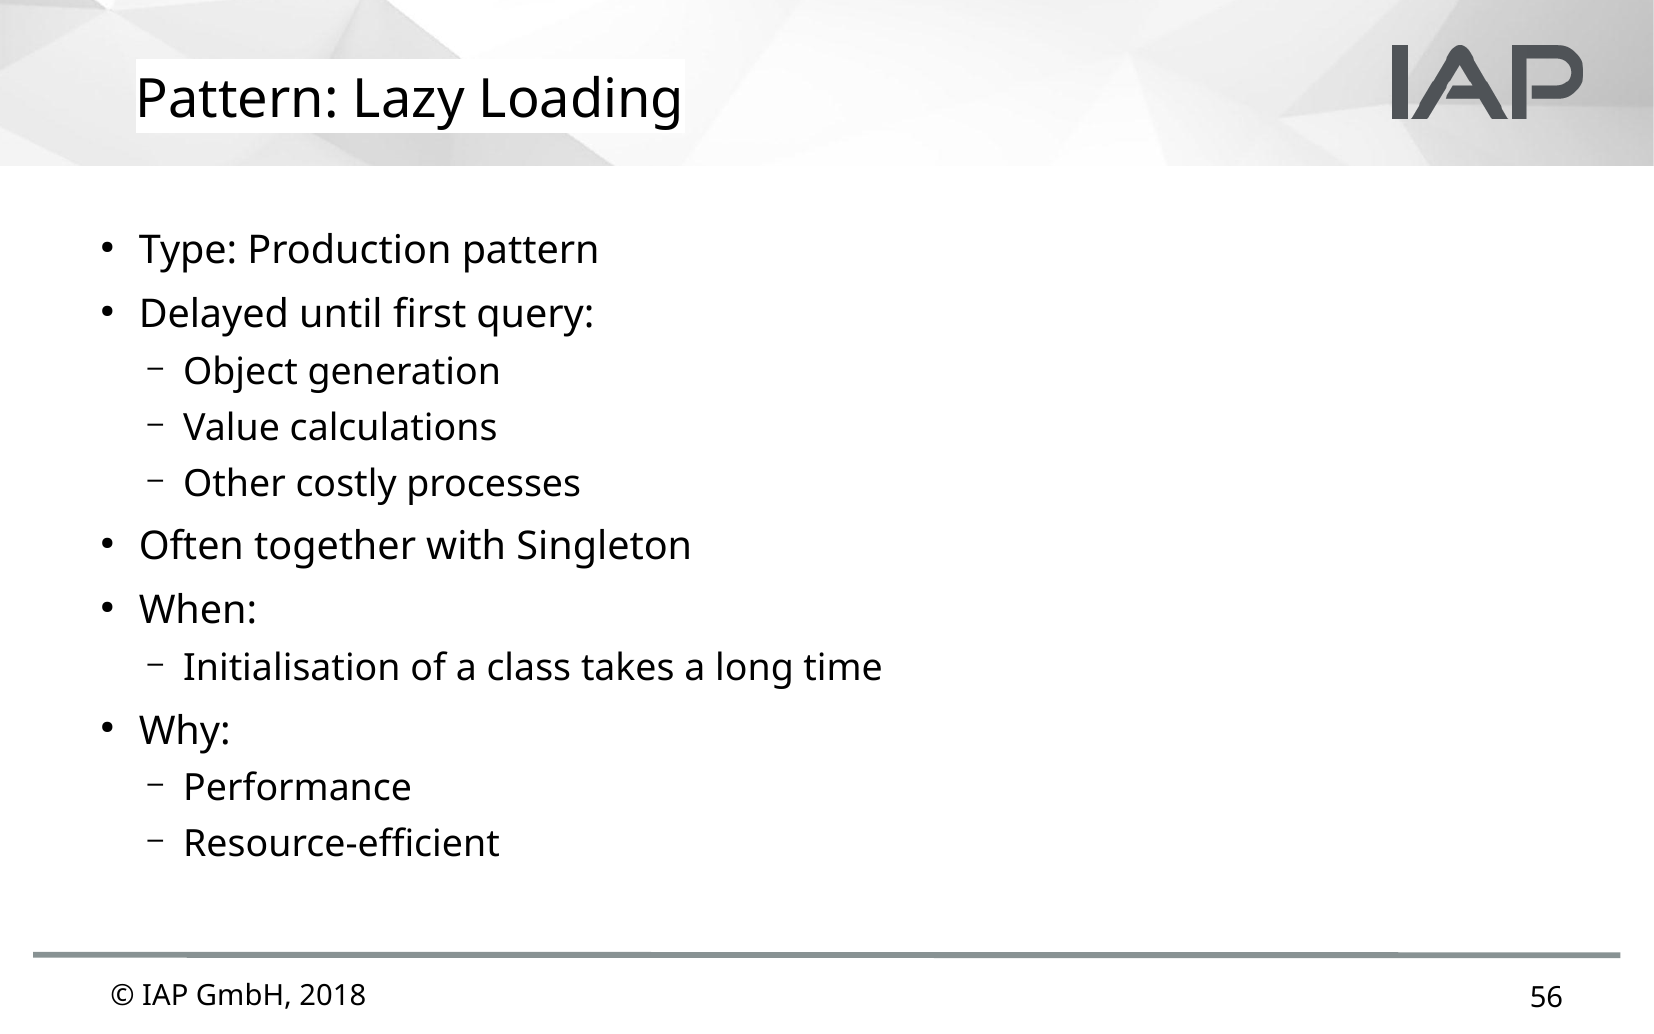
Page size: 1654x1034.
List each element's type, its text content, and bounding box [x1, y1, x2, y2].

title Pattern: Lazy Loading [135, 41, 1264, 152]
picture [0, 0, 1654, 166]
list Type: Production pattern Delayed until first query: Object generation Value calculations Other costly processes Often together with Singleton When: Initialisation of a class takes a long time Why: Performance Resource-efficient [82, 221, 1571, 916]
